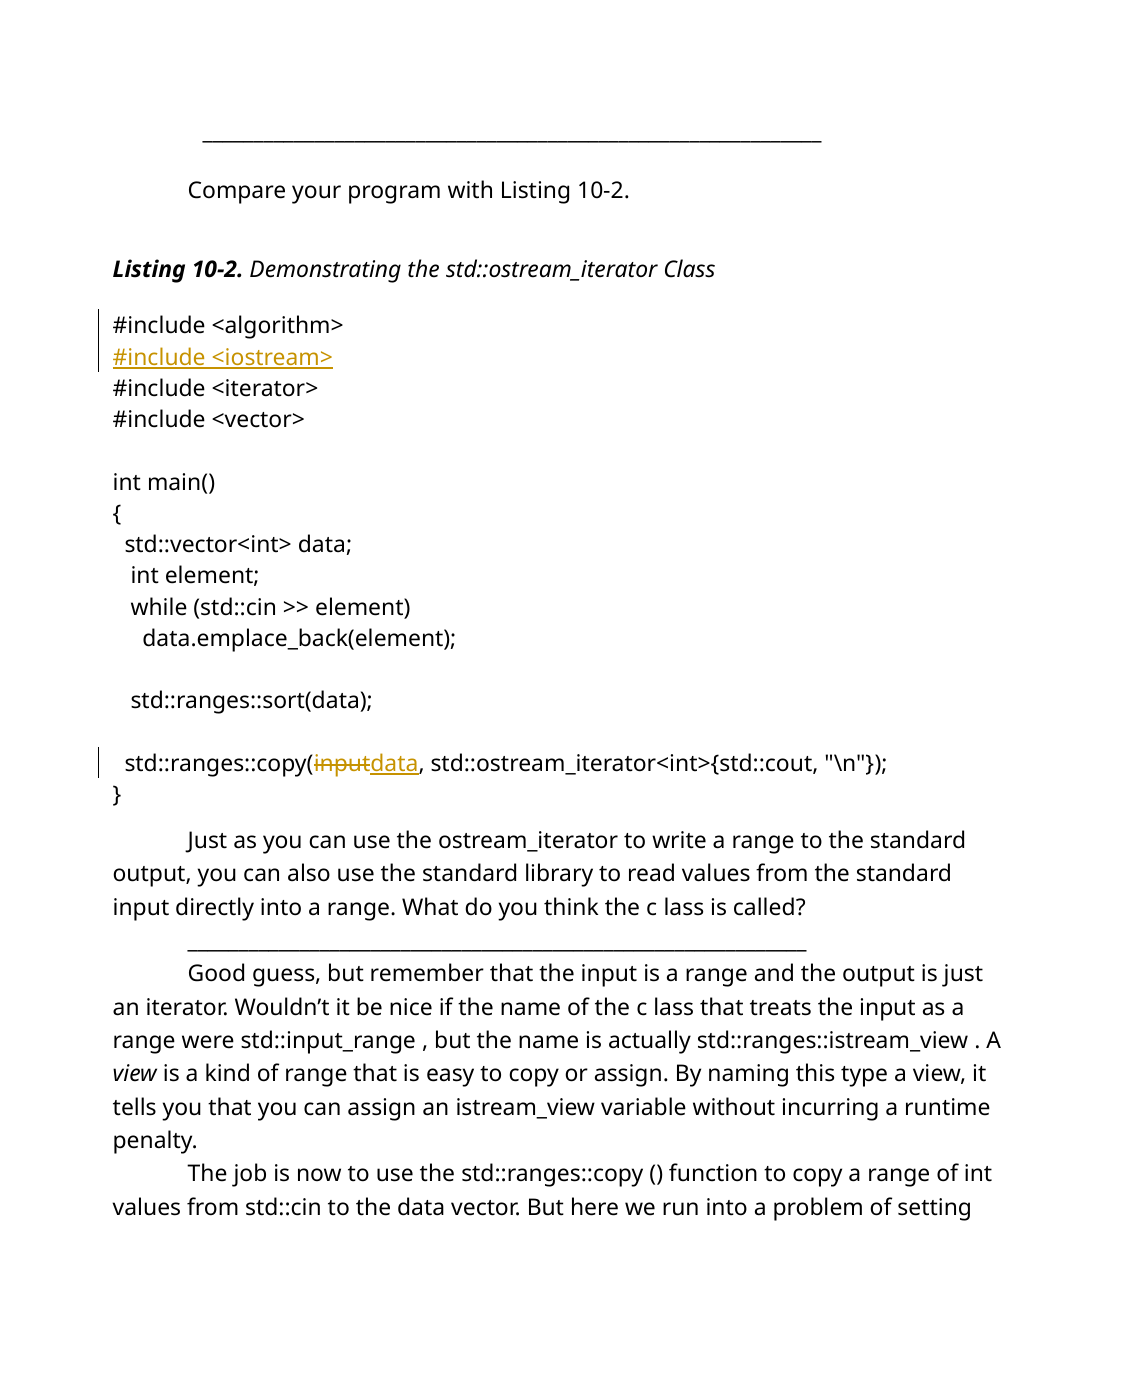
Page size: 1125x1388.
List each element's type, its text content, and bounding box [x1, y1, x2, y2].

text while (std::cin >> element) [112, 591, 1012, 622]
text The job is now to use the std::ranges::copy () function to copy a range of int values from std::cin to the data vector. But here we run into a problem of setting [112, 1155, 1012, 1222]
text #include <vector> [112, 403, 1012, 434]
text { [112, 497, 1012, 528]
text #include <iterator> [112, 372, 1012, 403]
text Just as you can use the ostream_iterator to write a range to the standard output, you can also use the standard library to read values from the standard input directly into a range. What do you think the c lass is called? [112, 822, 1012, 922]
text data.emplace_back(element); [112, 622, 1012, 653]
text Compare your program with Listing 10-2. [112, 171, 1012, 205]
text #include <algorithm> [112, 309, 1012, 341]
text std::ranges::copy(data, std::ostream_iterator<int>{std::cout, "\n"}); [112, 747, 1012, 778]
text Listing 10-2. Demonstrating the std::ostream_iterator Class [112, 253, 1012, 284]
list _____________________________________________________________ [202, 115, 1012, 146]
text int element; [112, 559, 1012, 591]
text Good guess, but remember that the input is a range and the output is just an iterator. Wouldn’t it be nice if the name of the c lass that treats the input as a range were std::input_range , but the name is actually std::ranges::istream_view . A view is a kind of range that is easy to copy or assign. By naming this type a view, it tells you that you can assign an istream_view variable without incurring a runtime penalty. [112, 955, 1012, 1155]
text std::vector<int> data; [112, 528, 1012, 559]
text int main() [112, 466, 1012, 497]
text _____________________________________________________________ [112, 922, 1012, 955]
text std::ranges::sort(data); [112, 684, 1012, 716]
text } [112, 778, 1012, 809]
text #include <iostream> [112, 341, 1012, 372]
